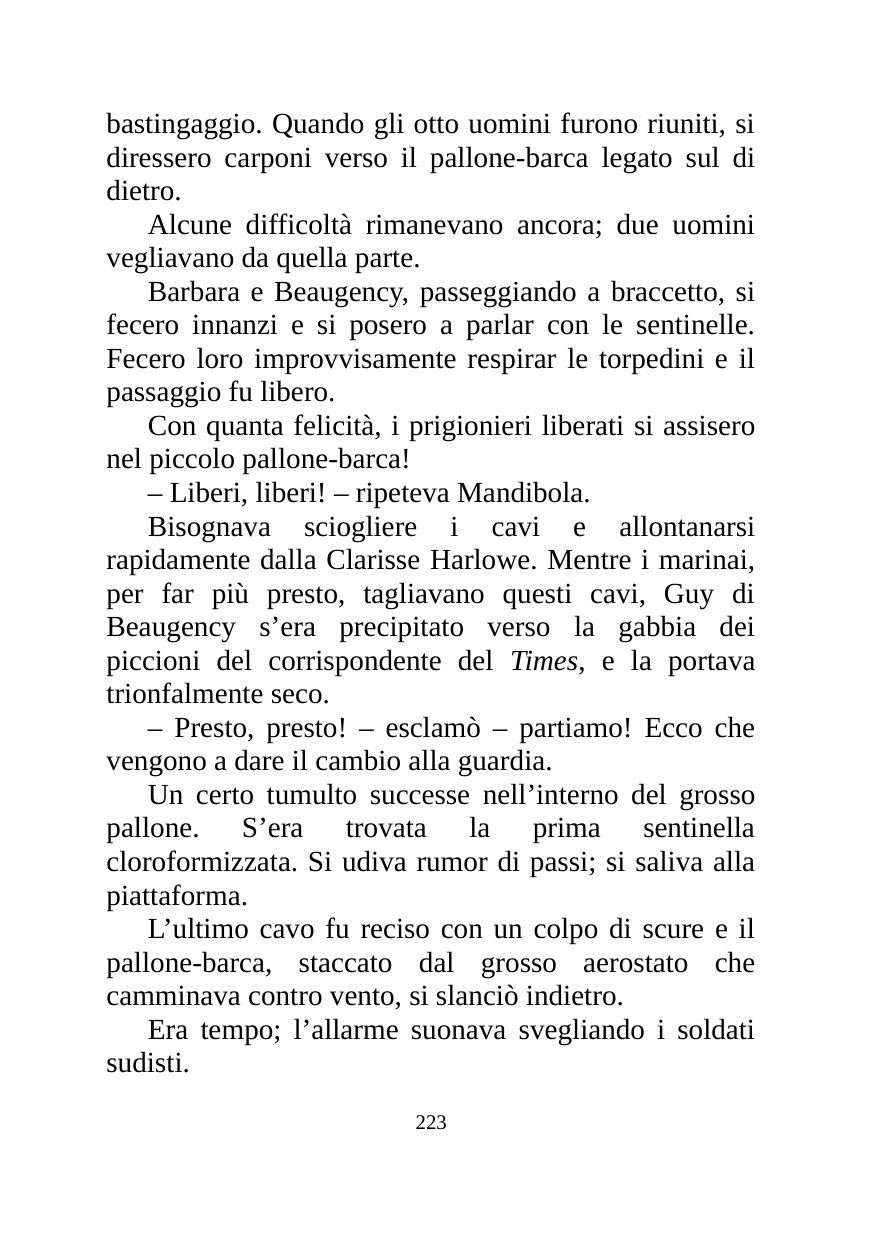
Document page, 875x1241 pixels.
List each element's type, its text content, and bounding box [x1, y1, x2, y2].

text L’ultimo cavo fu reciso con un colpo di scure e il pallone-barca, staccato dal grosso aerostato che camminava contro vento, si slanciò indietro. [106, 911, 756, 1012]
text Era tempo; l’allarme suonava svegliando i soldati sudisti. [106, 1012, 756, 1079]
text Alcune difficoltà rimanevano ancora; due uomini vegliavano da quella parte. [106, 207, 756, 274]
text Barbara e Beaugency, passeggiando a braccetto, si fecero innanzi e si posero a parlar con le sentinelle. Fecero loro improvvisamente respirar le torpedini e il passaggio fu libero. [106, 274, 756, 408]
text Un certo tumulto successe nell’interno del grosso pallone. S’era trovata la prima sentinella cloroformizzata. Si udiva rumor di passi; si saliva alla piattaforma. [106, 777, 756, 911]
text – Presto, presto! – esclamò – partiamo! Ecco che vengono a dare il cambio alla guardia. [106, 710, 756, 777]
text bastingaggio. Quando gli otto uomini furono riuniti, si diressero carponi verso il pallone-barca legato sul di dietro. [106, 106, 756, 207]
text Con quanta felicità, i prigionieri liberati si assisero nel piccolo pallone-barca! [106, 408, 756, 475]
text Bisognava sciogliere i cavi e allontanarsi rapidamente dalla Clarisse Harlowe. Mentre i marinai, per far più presto, tagliavano questi cavi, Guy di Beaugency s’era precipitato verso la gabbia dei piccioni del corrispondente del Times, e la portava trionfalmente seco. [106, 509, 756, 710]
text – Liberi, liberi! – ripeteva Mandibola. [106, 475, 756, 509]
